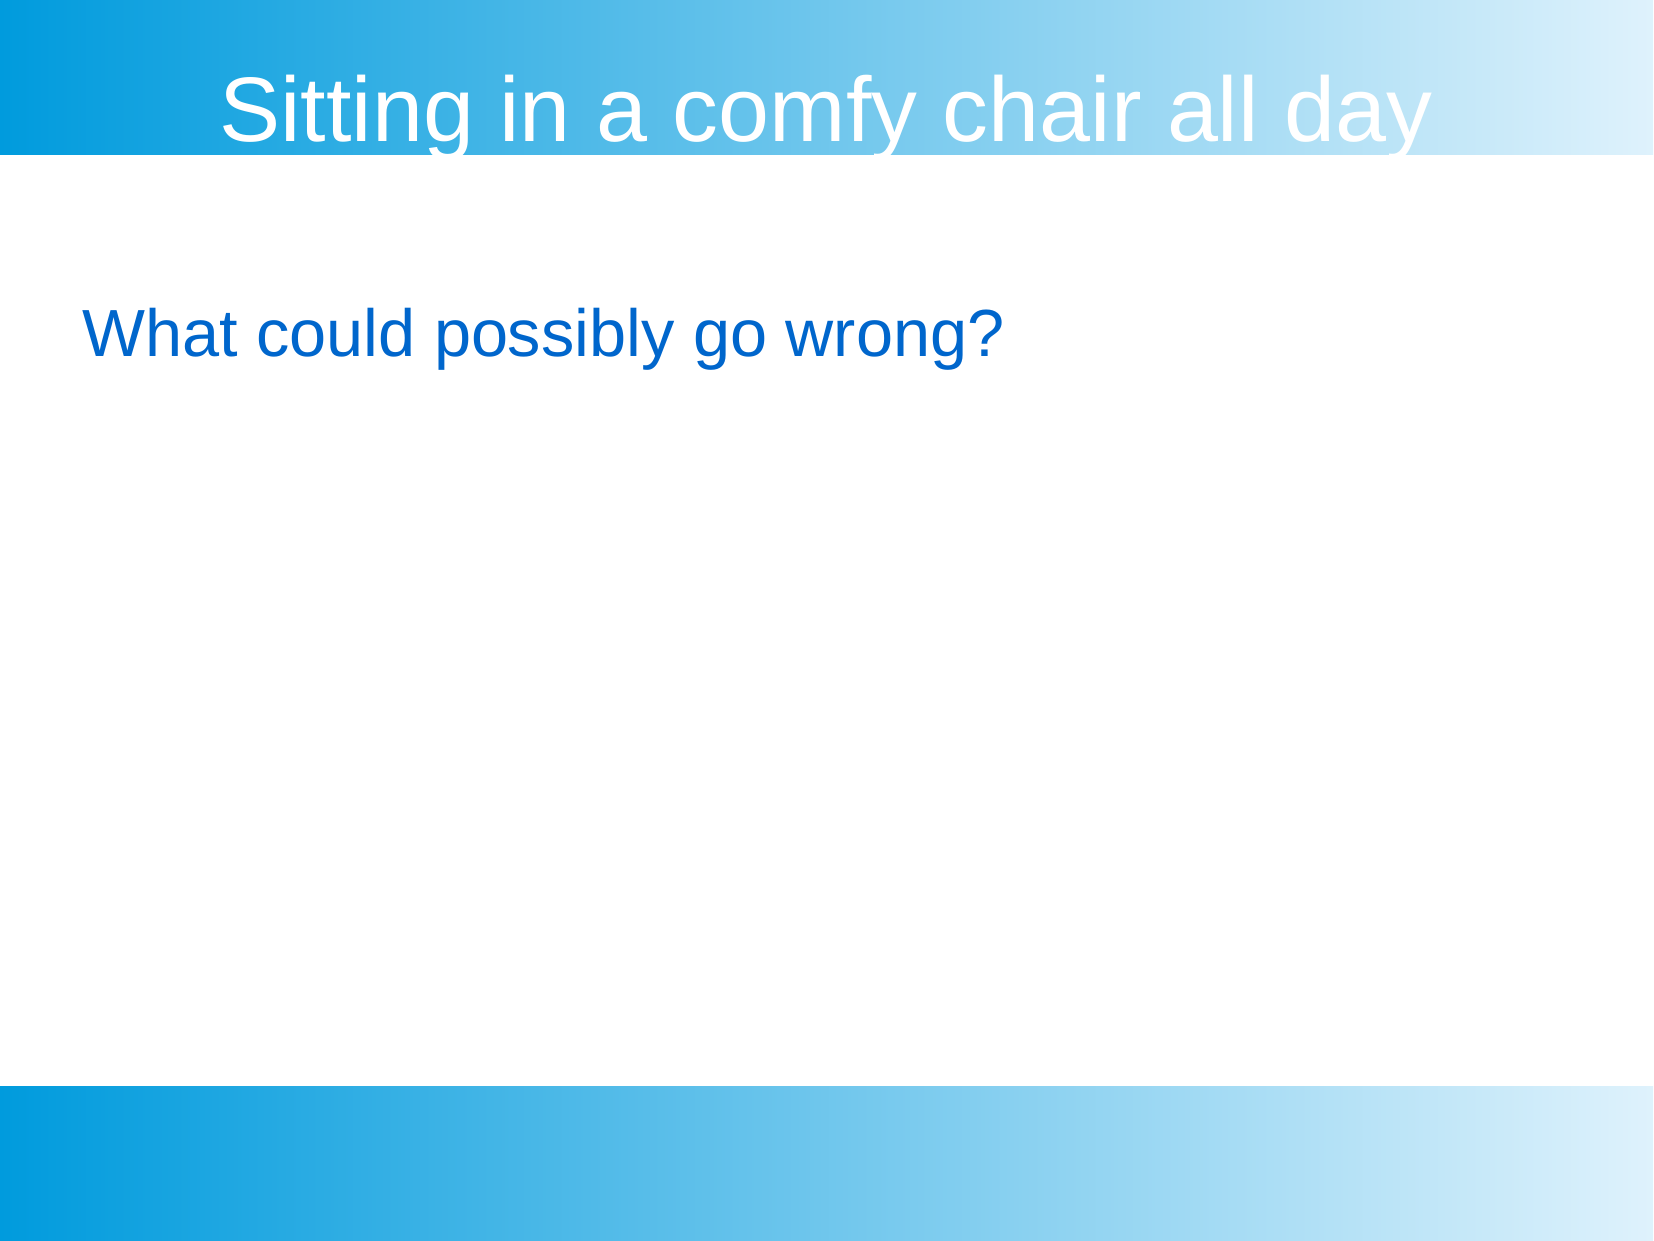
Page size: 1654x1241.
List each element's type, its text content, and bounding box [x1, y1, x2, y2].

title Sitting in a comfy chair all day [82, 49, 1571, 155]
list What could possibly go wrong? [82, 290, 1571, 1010]
